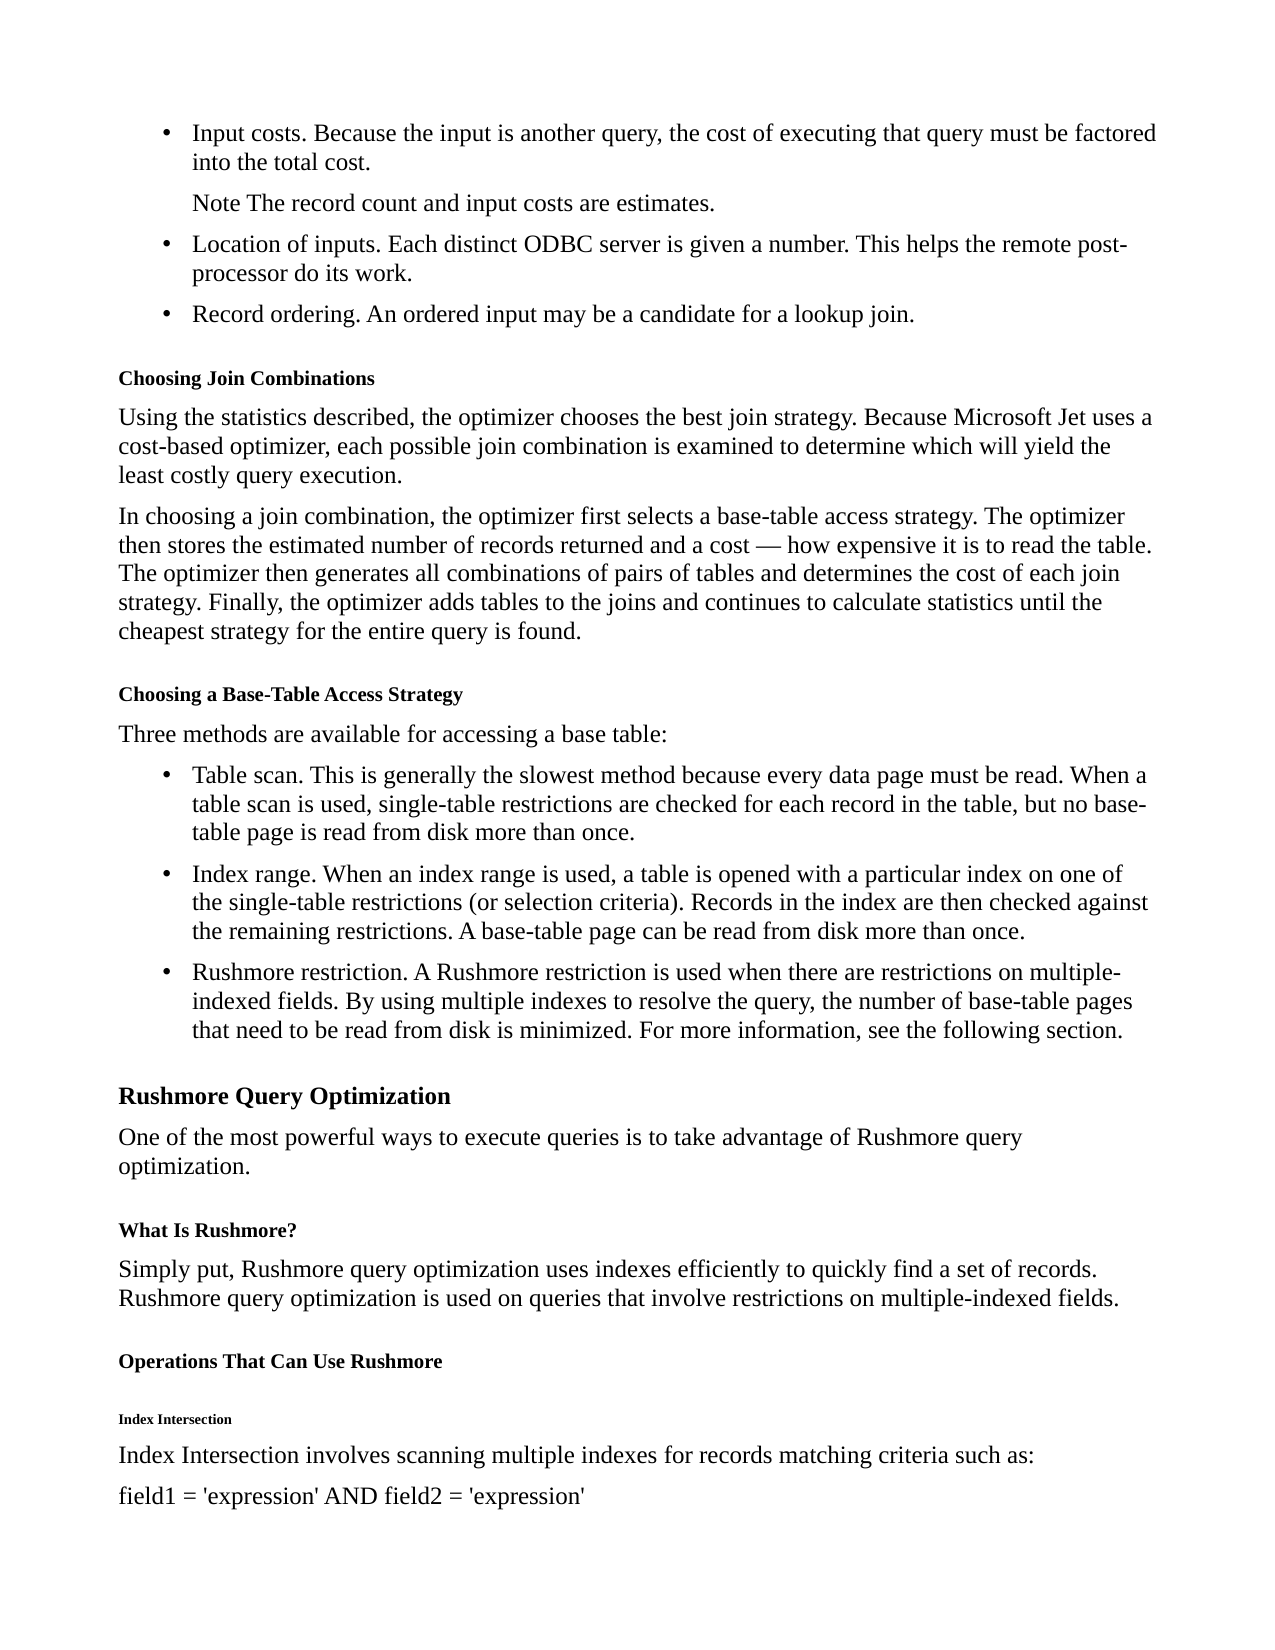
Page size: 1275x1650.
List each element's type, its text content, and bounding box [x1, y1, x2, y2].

subtitle Rushmore Query Optimization [118, 1081, 1157, 1110]
list Location of inputs. Each distinct ODBC server is given a number. This helps the remote post-processor do its work. [162, 229, 1157, 287]
subtitle Index Intersection [118, 1411, 1157, 1427]
list Table scan. This is generally the slowest method because every data page must be read. When a table scan is used, single-table restrictions are checked for each record in the table, but no base-table page is read from disk more than once. [162, 760, 1157, 846]
text field1 = 'expression' AND field2 = 'expression' [118, 1481, 1157, 1510]
subtitle Choosing a Base-Table Access Strategy [118, 682, 1157, 706]
subtitle What Is Rushmore? [118, 1217, 1157, 1242]
text Index Intersection involves scanning multiple indexes for records matching criteria such as: [118, 1440, 1157, 1469]
text Using the statistics described, the optimizer chooses the best join strategy. Because Microsoft Jet uses a cost-based optimizer, each possible join combination is examined to determine which will yield the least costly query execution. [118, 402, 1157, 488]
list Note The record count and input costs are estimates. [162, 188, 1157, 217]
list Record ordering. An ordered input may be a candidate for a lookup join. [162, 299, 1157, 328]
text In choosing a join combination, the optimizer first selects a base-table access strategy. The optimizer then stores the estimated number of records returned and a cost — how expensive it is to read the table. The optimizer then generates all combinations of pairs of tables and determines the cost of each join strategy. Finally, the optimizer adds tables to the joins and continues to calculate statistics until the cheapest strategy for the entire query is found. [118, 501, 1157, 645]
text Simply put, Rushmore query optimization uses indexes efficiently to quickly find a set of records. Rushmore query optimization is used on queries that involve restrictions on multiple-indexed fields. [118, 1254, 1157, 1312]
text One of the most powerful ways to execute queries is to take advantage of Rushmore query optimization. [118, 1122, 1157, 1180]
subtitle Choosing Join Combinations [118, 366, 1157, 390]
subtitle Operations That Can Use Rushmore [118, 1349, 1157, 1373]
list Index range. When an index range is used, a table is opened with a particular index on one of the single-table restrictions (or selection criteria). Records in the index are then checked against the remaining restrictions. A base-table page can be read from disk more than once. [162, 859, 1157, 945]
list Rushmore restriction. A Rushmore restriction is used when there are restrictions on multiple-indexed fields. By using multiple indexes to resolve the query, the number of base-table pages that need to be read from disk is minimized. For more information, see the following section. [162, 957, 1157, 1044]
text Three methods are available for accessing a base table: [118, 719, 1157, 747]
list Input costs. Because the input is another query, the cost of executing that query must be factored into the total cost. [162, 118, 1157, 176]
